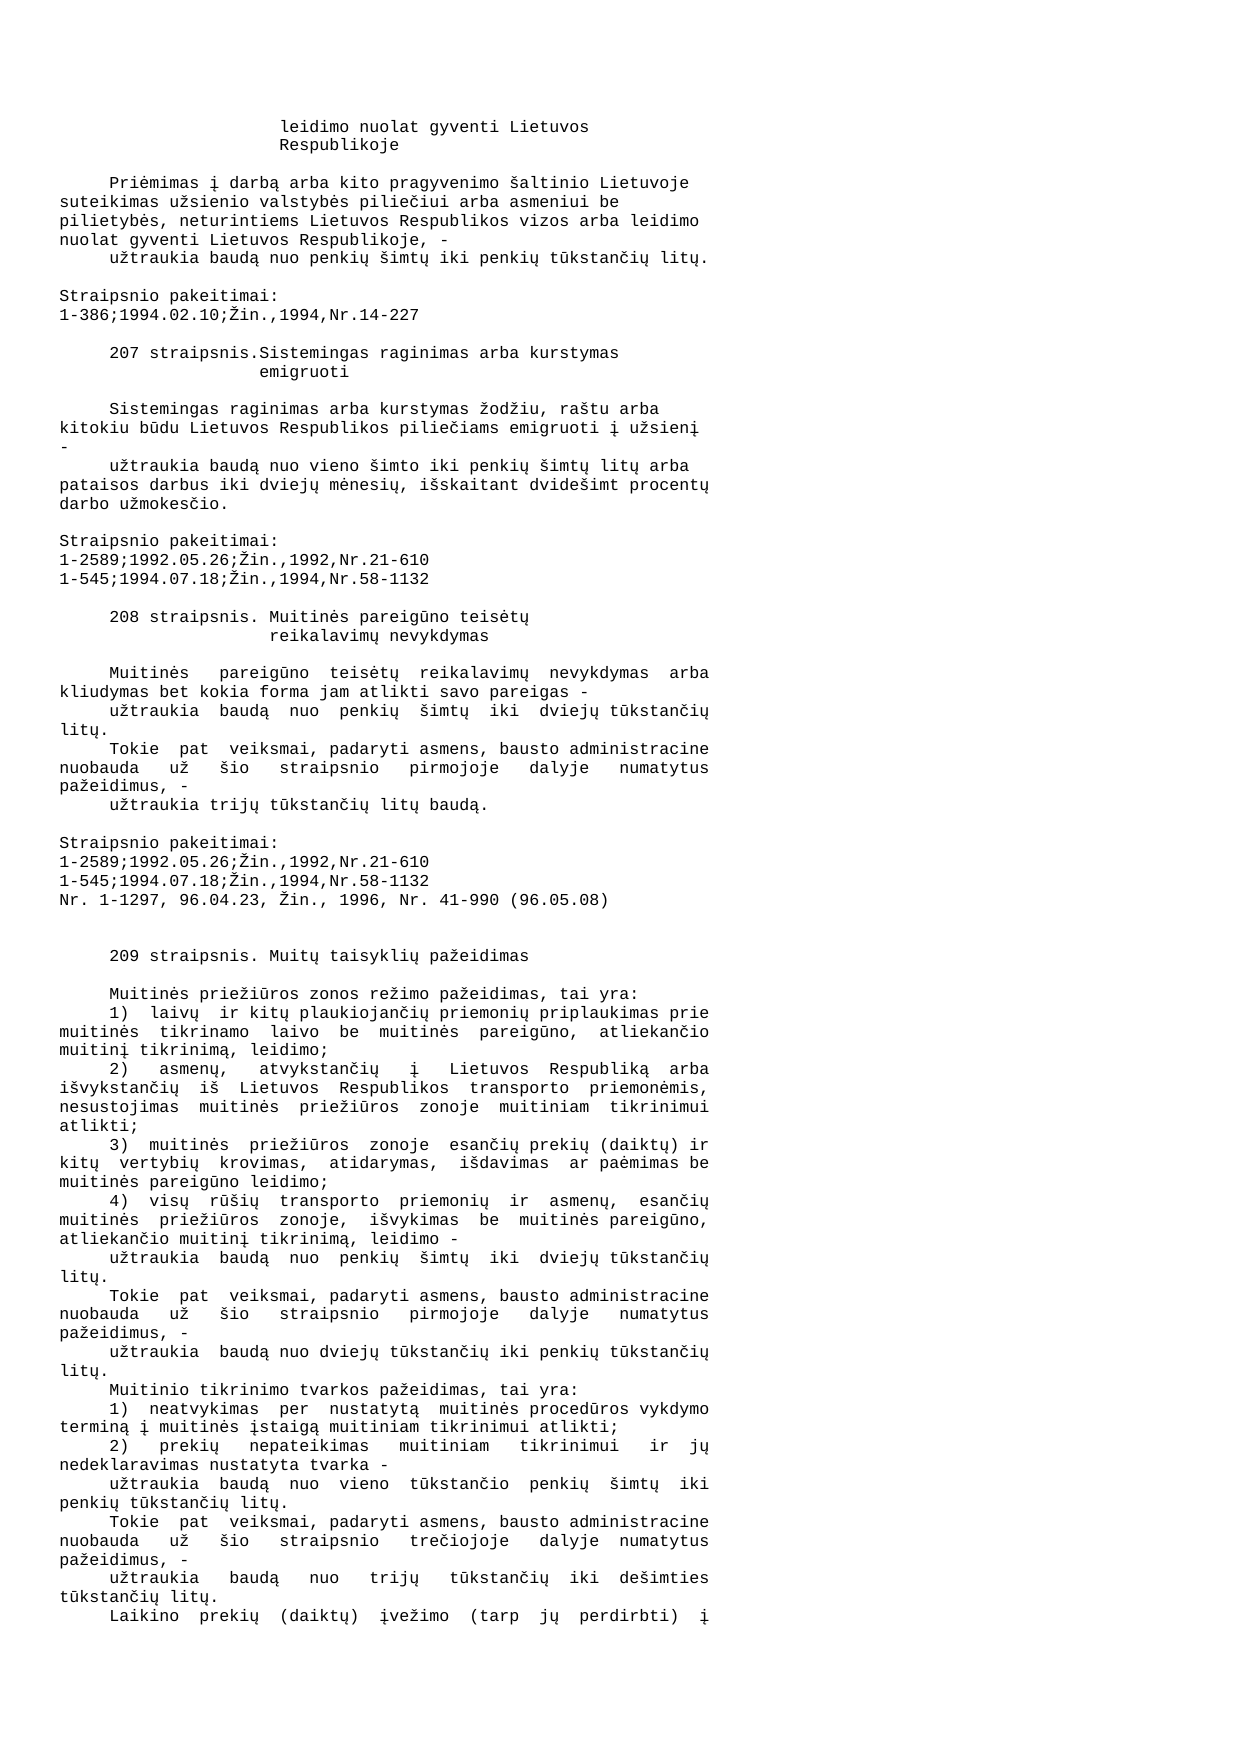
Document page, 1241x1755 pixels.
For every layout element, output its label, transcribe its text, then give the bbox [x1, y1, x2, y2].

text išvykstančių iš Lietuvos Respublikos transporto priemonėmis, [59, 1080, 1122, 1098]
text Muitinės priežiūros zonos režimo pažeidimas, tai yra: [59, 985, 1122, 1004]
text užtraukia baudą nuo penkių šimtų iki dviejų tūkstančių [59, 1249, 1122, 1268]
text Priėmimas į darbą arba kito pragyvenimo šaltinio Lietuvoje [59, 175, 1122, 193]
text Straipsnio pakeitimai: [59, 834, 1122, 853]
text 1-2589;1992.05.26;Žin.,1992,Nr.21-610 [59, 552, 1122, 571]
text Straipsnio pakeitimai: [59, 533, 1122, 552]
text muitinės priežiūros zonoje, išvykimas be muitinės pareigūno, [59, 1212, 1122, 1231]
text terminą į muitinės įstaigą muitiniam tikrinimui atlikti; [59, 1419, 1122, 1438]
text darbo užmokesčio. [59, 495, 1122, 514]
text 1-2589;1992.05.26;Žin.,1992,Nr.21-610 [59, 853, 1122, 872]
text 4) visų rūšių transporto priemonių ir asmenų, esančių [59, 1193, 1122, 1212]
text 2) prekių nepateikimas muitiniam tikrinimui ir jų [59, 1438, 1122, 1457]
text nedeklaravimas nustatyta tvarka - [59, 1457, 1122, 1476]
text 1-545;1994.07.18;Žin.,1994,Nr.58-1132 [59, 571, 1122, 589]
text nuolat gyventi Lietuvos Respublikoje, - [59, 231, 1122, 250]
text 1) laivų ir kitų plaukiojančių priemonių priplaukimas prie [59, 1004, 1122, 1023]
text penkių tūkstančių litų. [59, 1494, 1122, 1513]
text tūkstančių litų. [59, 1589, 1122, 1608]
text 1-386;1994.02.10;Žin.,1994,Nr.14-227 [59, 307, 1122, 326]
text leidimo nuolat gyventi Lietuvos [59, 118, 1122, 137]
text Respublikoje [59, 137, 1122, 156]
text pažeidimus, - [59, 1551, 1122, 1570]
text muitinį tikrinimą, leidimo; [59, 1042, 1122, 1061]
text Tokie pat veiksmai, padaryti asmens, bausto administracine [59, 1513, 1122, 1532]
text 207 straipsnis.Sistemingas raginimas arba kurstymas [59, 344, 1122, 363]
text pažeidimus, - [59, 778, 1122, 797]
text litų. [59, 1362, 1122, 1381]
text 208 straipsnis. Muitinės pareigūno teisėtų [59, 608, 1122, 627]
text nuobauda už šio straipsnio pirmojoje dalyje numatytus [59, 1306, 1122, 1325]
text atlikti; [59, 1117, 1122, 1136]
text Tokie pat veiksmai, padaryti asmens, bausto administracine [59, 1287, 1122, 1306]
text kitokiu būdu Lietuvos Respublikos piliečiams emigruoti į užsienį [59, 420, 1122, 439]
text Nr. 1-1297, 96.04.23, Žin., 1996, Nr. 41-990 (96.05.08) [59, 891, 1122, 910]
text atliekančio muitinį tikrinimą, leidimo - [59, 1231, 1122, 1249]
text 3) muitinės priežiūros zonoje esančių prekių (daiktų) ir [59, 1136, 1122, 1155]
text Laikino prekių (daiktų) įvežimo (tarp jų perdirbti) į [59, 1608, 1122, 1626]
text - [59, 439, 1122, 457]
text 1-545;1994.07.18;Žin.,1994,Nr.58-1132 [59, 872, 1122, 891]
text muitinės pareigūno leidimo; [59, 1174, 1122, 1193]
text pilietybės, neturintiems Lietuvos Respublikos vizos arba leidimo [59, 212, 1122, 231]
text Straipsnio pakeitimai: [59, 288, 1122, 307]
text užtraukia baudą nuo trijų tūkstančių iki dešimties [59, 1570, 1122, 1589]
text užtraukia baudą nuo dviejų tūkstančių iki penkių tūkstančių [59, 1344, 1122, 1362]
text nuobauda už šio straipsnio trečiojoje dalyje numatytus [59, 1532, 1122, 1551]
text Sistemingas raginimas arba kurstymas žodžiu, raštu arba [59, 401, 1122, 420]
text užtraukia baudą nuo penkių šimtų iki dviejų tūkstančių [59, 703, 1122, 721]
text suteikimas užsienio valstybės piliečiui arba asmeniui be [59, 193, 1122, 212]
text reikalavimų nevykdymas [59, 627, 1122, 646]
text pažeidimus, - [59, 1325, 1122, 1344]
text kliudymas bet kokia forma jam atlikti savo pareigas - [59, 684, 1122, 703]
text užtraukia baudą nuo vieno tūkstančio penkių šimtų iki [59, 1476, 1122, 1494]
text 1) neatvykimas per nustatytą muitinės procedūros vykdymo [59, 1400, 1122, 1419]
text užtraukia baudą nuo penkių šimtų iki penkių tūkstančių litų. [59, 250, 1122, 269]
text litų. [59, 721, 1122, 740]
text užtraukia trijų tūkstančių litų baudą. [59, 797, 1122, 816]
text 209 straipsnis. Muitų taisyklių pažeidimas [59, 948, 1122, 967]
text Muitinio tikrinimo tvarkos pažeidimas, tai yra: [59, 1381, 1122, 1400]
text užtraukia baudą nuo vieno šimto iki penkių šimtų litų arba [59, 457, 1122, 476]
text 2) asmenų, atvykstančių į Lietuvos Respubliką arba [59, 1061, 1122, 1080]
text Tokie pat veiksmai, padaryti asmens, bausto administracine [59, 740, 1122, 759]
text nuobauda už šio straipsnio pirmojoje dalyje numatytus [59, 759, 1122, 778]
text litų. [59, 1268, 1122, 1287]
text pataisos darbus iki dviejų mėnesių, išskaitant dvidešimt procentų [59, 476, 1122, 495]
text Muitinės pareigūno teisėtų reikalavimų nevykdymas arba [59, 665, 1122, 684]
text nesustojimas muitinės priežiūros zonoje muitiniam tikrinimui [59, 1098, 1122, 1117]
text emigruoti [59, 363, 1122, 382]
text muitinės tikrinamo laivo be muitinės pareigūno, atliekančio [59, 1023, 1122, 1042]
text kitų vertybių krovimas, atidarymas, išdavimas ar paėmimas be [59, 1155, 1122, 1174]
